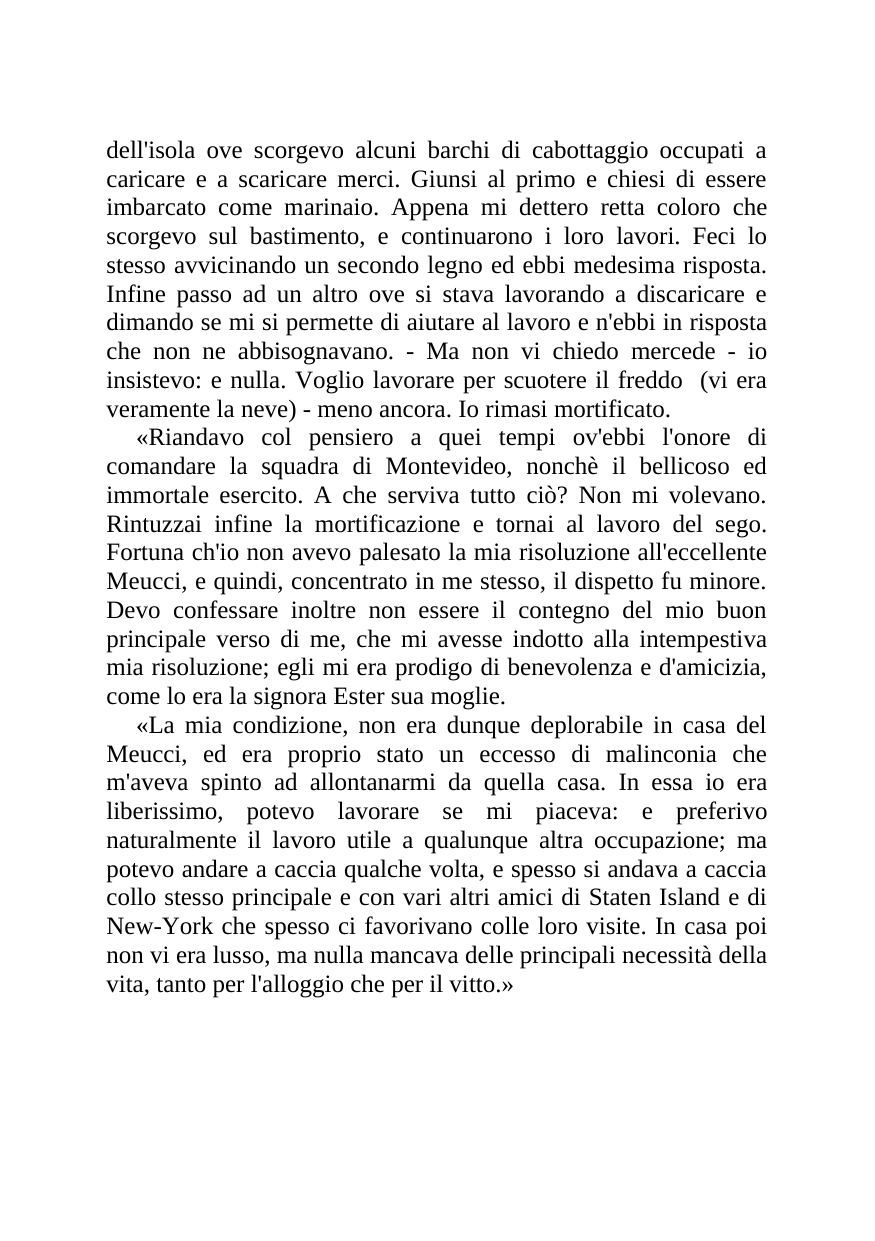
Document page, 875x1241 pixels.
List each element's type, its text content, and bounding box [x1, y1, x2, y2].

text dell'isola ove scorgevo alcuni barchi di cabottaggio occupati a caricare e a scaricare merci. Giunsi al primo e chiesi di essere imbarcato come marinaio. Appena mi dettero retta coloro che scorgevo sul bastimento, e continuarono i loro lavori. Feci lo stesso avvicinando un secondo legno ed ebbi medesima risposta. Infine passo ad un altro ove si stava lavorando a discaricare e dimando se mi si permette di aiutare al lavoro e n'ebbi in risposta che non ne abbisognavano. - Ma non vi chiedo mercede - io insistevo: e nulla. Voglio lavorare per scuotere il freddo (vi era veramente la neve) - meno ancora. Io rimasi mortificato. [106, 135, 768, 422]
text «La mia condizione, non era dunque deplorabile in casa del Meucci, ed era proprio stato un eccesso di malinconia che m'aveva spinto ad allontanarmi da quella casa. In essa io era liberissimo, potevo lavorare se mi piaceva: e preferivo naturalmente il lavoro utile a qualunque altra occupazione; ma potevo andare a caccia qualche volta, e spesso si andava a caccia collo stesso principale e con vari altri amici di Staten Island e di New-York che spesso ci favorivano colle loro visite. In casa poi non vi era lusso, ma nulla mancava delle principali necessità della vita, tanto per l'alloggio che per il vitto.» [106, 710, 768, 997]
text «Riandavo col pensiero a quei tempi ov'ebbi l'onore di comandare la squadra di Montevideo, nonchè il bellicoso ed immortale esercito. A che serviva tutto ciò? Non mi volevano. Rintuzzai infine la mortificazione e tornai al lavoro del sego. Fortuna ch'io non avevo palesato la mia risoluzione all'eccellente Meucci, e quindi, concentrato in me stesso, il dispetto fu minore. Devo confessare inoltre non essere il contegno del mio buon principale verso di me, che mi avesse indotto alla intempestiva mia risoluzione; egli mi era prodigo di benevolenza e d'amicizia, come lo era la signora Ester sua moglie. [106, 422, 768, 710]
